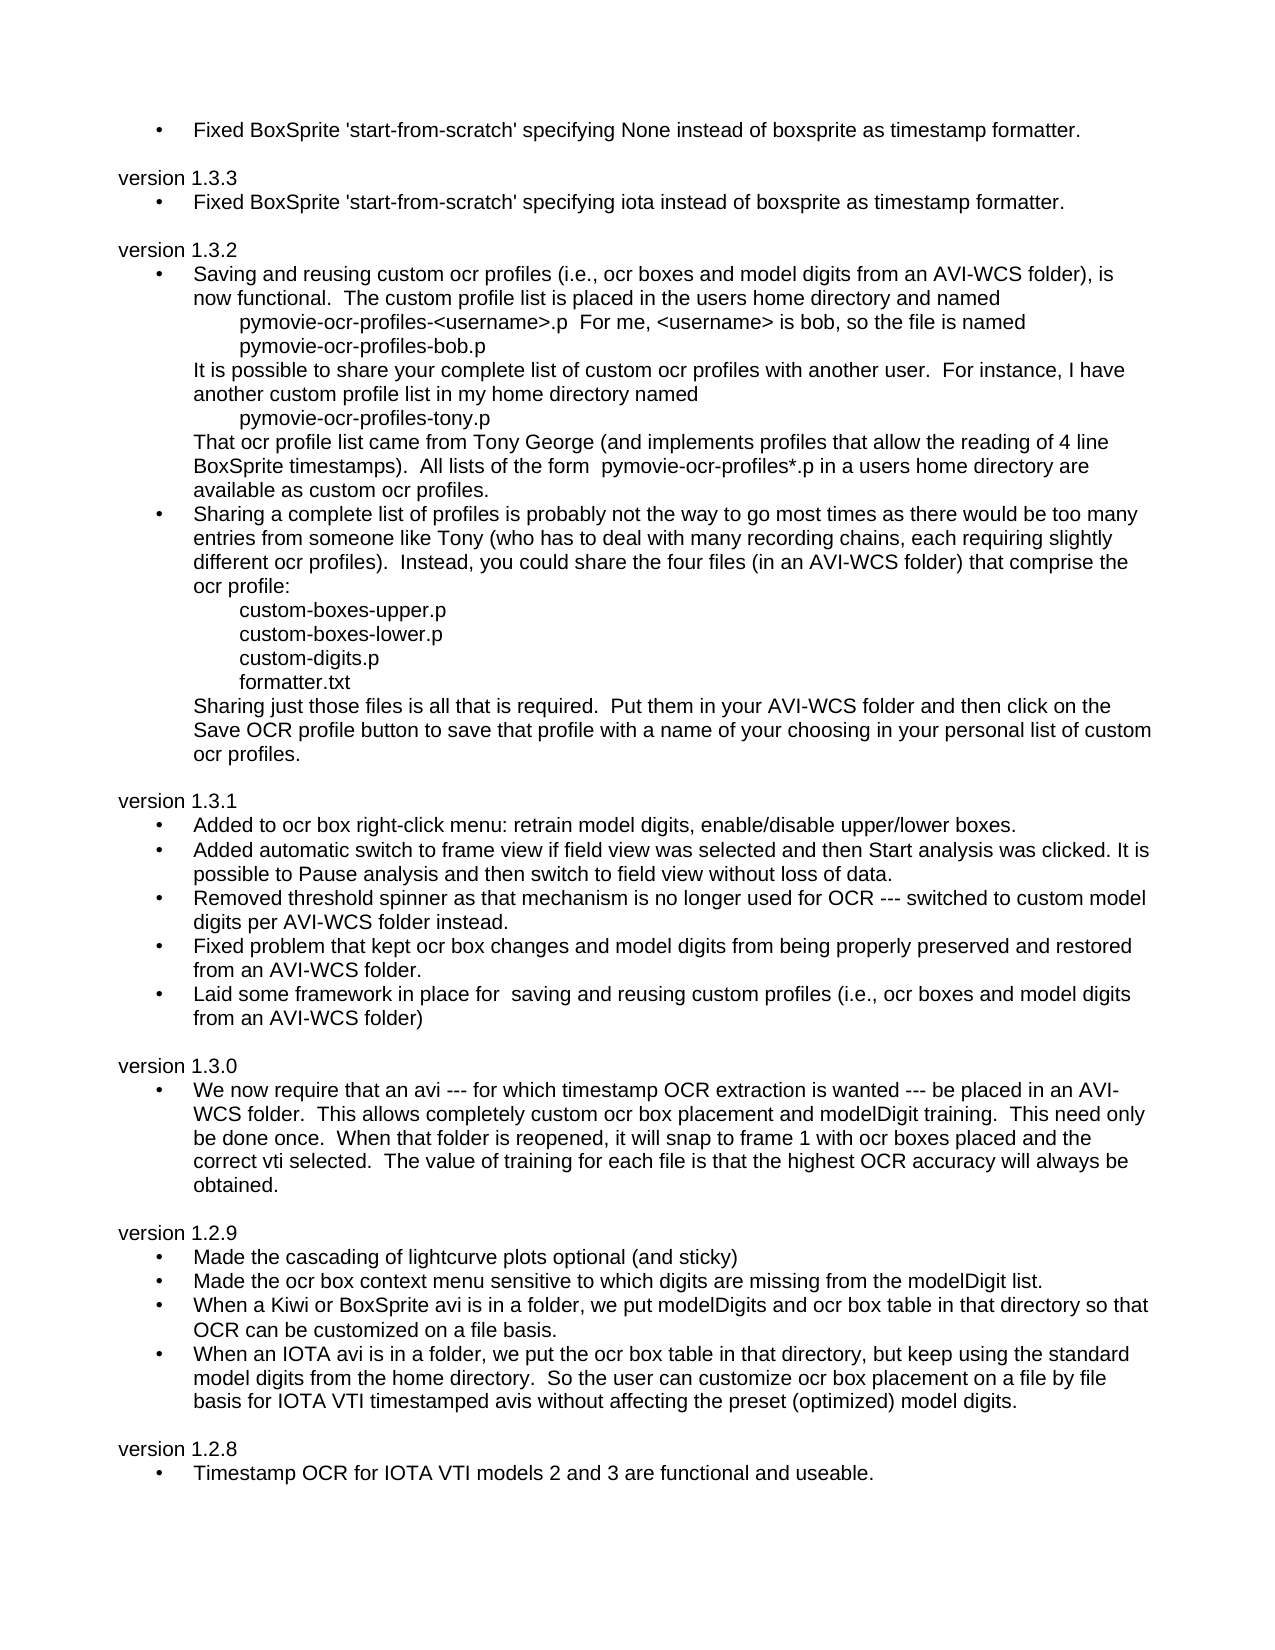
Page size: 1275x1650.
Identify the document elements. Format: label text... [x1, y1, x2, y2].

list Made the ocr box context menu sensitive to which digits are missing from the modelDigit list. [156, 1269, 1157, 1293]
text version 1.3.2 [118, 238, 1157, 262]
text version 1.2.9 [118, 1221, 1157, 1245]
list Saving and reusing custom ocr profiles (i.e., ocr boxes and model digits from an AVI-WCS folder), is now functional. The custom profile list is placed in the users home directory and named pymovie-ocr-profiles-<username>.p For me, <username> is bob, so the file is named pymovie-ocr-profiles-bob.p It is possible to share your complete list of custom ocr profiles with another user. For instance, I have another custom profile list in my home directory named pymovie-ocr-profiles-tony.p That ocr profile list came from Tony George (and implements profiles that allow the reading of 4 line BoxSprite timestamps). All lists of the form pymovie-ocr-profiles*.p in a users home directory are available as custom ocr profiles. [156, 262, 1157, 502]
list When a Kiwi or BoxSprite avi is in a folder, we put modelDigits and ocr box table in that directory so that OCR can be customized on a file basis. [156, 1293, 1157, 1341]
list When an IOTA avi is in a folder, we put the ocr box table in that directory, but keep using the standard model digits from the home directory. So the user can customize ocr box placement on a file by file basis for IOTA VTI timestamped avis without affecting the preset (optimized) model digits. [156, 1341, 1157, 1437]
list Fixed BoxSprite 'start-from-scratch' specifying None instead of boxsprite as timestamp formatter. [156, 118, 1157, 166]
text version 1.3.3 [118, 166, 1157, 190]
text version 1.3.1 [118, 789, 1157, 813]
list Fixed BoxSprite 'start-from-scratch' specifying iota instead of boxsprite as timestamp formatter. [156, 190, 1157, 238]
list Made the cascading of lightcurve plots optional (and sticky) [156, 1245, 1157, 1269]
list Added automatic switch to frame view if field view was selected and then Start analysis was clicked. It is possible to Pause analysis and then switch to field view without loss of data. [156, 837, 1157, 885]
text version 1.3.0 [118, 1053, 1157, 1077]
list Removed threshold spinner as that mechanism is no longer used for OCR --- switched to custom model digits per AVI-WCS folder instead. [156, 885, 1157, 933]
list Timestamp OCR for IOTA VTI models 2 and 3 are functional and useable. [156, 1461, 1157, 1485]
list Fixed problem that kept ocr box changes and model digits from being properly preserved and restored from an AVI-WCS folder. [156, 933, 1157, 981]
list We now require that an avi --- for which timestamp OCR extraction is wanted --- be placed in an AVI-WCS folder. This allows completely custom ocr box placement and modelDigit training. This need only be done once. When that folder is reopened, it will snap to frame 1 with ocr boxes placed and the correct vti selected. The value of training for each file is that the highest OCR accuracy will always be obtained. [156, 1077, 1157, 1221]
text version 1.2.8 [118, 1437, 1157, 1461]
list Sharing a complete list of profiles is probably not the way to go most times as there would be too many entries from someone like Tony (who has to deal with many recording chains, each requiring slightly different ocr profiles). Instead, you could share the four files (in an AVI-WCS folder) that comprise the ocr profile: custom-boxes-upper.p custom-boxes-lower.p custom-digits.p formatter.txt Sharing just those files is all that is required. Put them in your AVI-WCS folder and then click on the Save OCR profile button to save that profile with a name of your choosing in your personal list of custom ocr profiles. [156, 502, 1157, 765]
list Added to ocr box right-click menu: retrain model digits, enable/disable upper/lower boxes. [156, 813, 1157, 837]
list Laid some framework in place for saving and reusing custom profiles (i.e., ocr boxes and model digits from an AVI-WCS folder) [156, 981, 1157, 1053]
